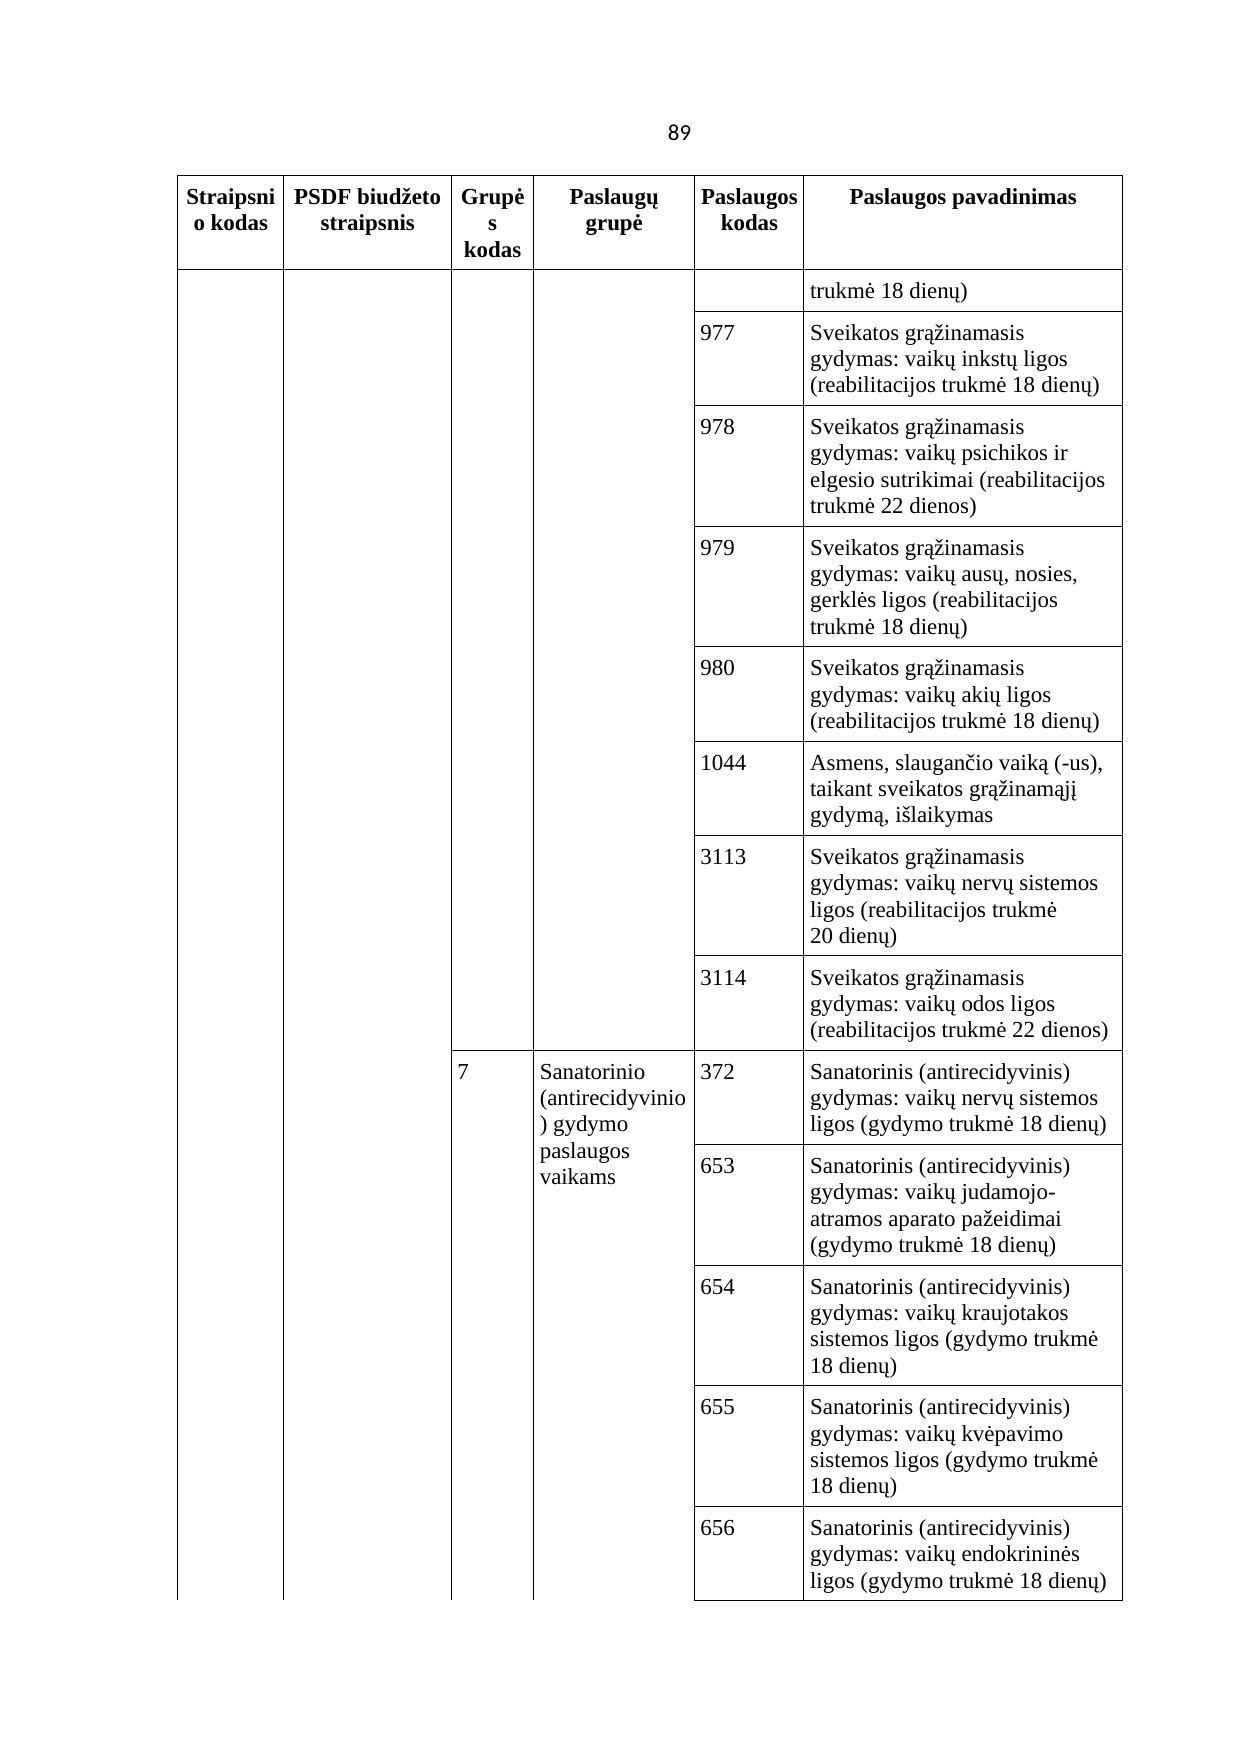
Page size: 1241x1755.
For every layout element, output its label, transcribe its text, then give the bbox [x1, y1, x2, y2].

table_cell 656 [695, 1507, 803, 1600]
table_cell [178, 835, 283, 955]
table_cell [452, 741, 533, 1050]
table_cell [284, 1265, 451, 1385]
table_cell 372 [695, 1051, 803, 1144]
table_cell Sveikatos grąžinamasis gydymas: vaikų odos ligos (reabilitacijos trukmė 22 dienos) [804, 956, 1122, 1050]
table_cell [178, 955, 283, 1050]
table_cell [452, 526, 533, 646]
table_cell 977 [695, 312, 803, 405]
table_cell [452, 405, 533, 526]
table_cell [178, 270, 283, 311]
table_cell [534, 526, 694, 646]
table_cell [284, 1506, 451, 1600]
table_cell [178, 526, 283, 646]
table_cell [178, 741, 283, 835]
table_cell 1044 [695, 742, 803, 835]
table_cell [284, 405, 451, 526]
table_cell Sveikatos grąžinamasis gydymas: vaikų nervų sistemos ligos (reabilitacijos trukmė 20 dienų) [804, 836, 1122, 955]
table_cell Sanatorinis (antirecidyvinis) gydymas: vaikų endokrininės ligos (gydymo trukmė 18 dienų) [804, 1507, 1122, 1600]
table_cell [284, 1050, 451, 1144]
table_cell 3114 [695, 956, 803, 1050]
table_header Paslaugos kodas [695, 176, 803, 269]
table_cell [534, 1506, 694, 1600]
table_header PSDF biudžeto straipsnis [284, 176, 451, 269]
table_cell [284, 646, 451, 741]
table_cell [452, 1265, 533, 1385]
table_cell [452, 1385, 533, 1506]
table_cell Sanatorinis (antirecidyvinis) gydymas: vaikų kvėpavimo sistemos ligos (gydymo trukmė 18 dienų) [804, 1386, 1122, 1506]
table_cell [534, 311, 694, 405]
table_cell 653 [695, 1145, 803, 1264]
table_cell Sveikatos grąžinamasis gydymas: vaikų inkstų ligos (reabilitacijos trukmė 18 dienų) [804, 312, 1122, 405]
table_cell [284, 1385, 451, 1506]
table_cell Sanatorinis (antirecidyvinis) gydymas: vaikų kraujotakos sistemos ligos (gydymo trukmė 18 dienų) [804, 1266, 1122, 1385]
table_cell [534, 270, 694, 311]
table_cell Sanatorinis (antirecidyvinis) gydymas: vaikų judamojo-atramos aparato pažeidimai (gydymo trukmė 18 dienų) [804, 1145, 1122, 1264]
table_cell [534, 1385, 694, 1506]
table_cell [178, 646, 283, 741]
table_cell [452, 1144, 533, 1264]
table_cell [534, 405, 694, 526]
table_cell [284, 835, 451, 955]
table_cell Sveikatos grąžinamasis gydymas: vaikų psichikos ir elgesio sutrikimai (reabilitacijos trukmė 22 dienos) [804, 406, 1122, 526]
table_cell [534, 741, 694, 1050]
table_header Paslaugos pavadinimas [804, 176, 1122, 269]
table_cell Sanatorinis (antirecidyvinis) gydymas: vaikų nervų sistemos ligos (gydymo trukmė 18 dienų) [804, 1051, 1122, 1144]
table_cell 978 [695, 406, 803, 526]
table_cell [452, 646, 533, 741]
table_cell [178, 1265, 283, 1385]
table_cell Sveikatos grąžinamasis gydymas: vaikų akių ligos (reabilitacijos trukmė 18 dienų) [804, 647, 1122, 741]
table_cell Asmens, slaugančio vaiką (-us), taikant sveikatos grąžinamąjį gydymą, išlaikymas [804, 742, 1122, 835]
table_cell [284, 270, 451, 311]
table_cell 655 [695, 1386, 803, 1506]
table_cell [178, 311, 283, 405]
table_cell Sanatorinio (antirecidyvinio) gydymo paslaugos vaikams [534, 1051, 694, 1264]
table_cell 980 [695, 647, 803, 741]
table_cell Sveikatos grąžinamasis gydymas: vaikų ausų, nosies, gerklės ligos (reabilitacijos trukmė 18 dienų) [804, 527, 1122, 646]
table_cell trukmė 18 dienų) [804, 270, 1122, 311]
table_cell [452, 1506, 533, 1600]
table_cell 979 [695, 527, 803, 646]
table_cell [534, 646, 694, 741]
table_cell [695, 270, 803, 311]
table_cell [284, 526, 451, 646]
table_cell [284, 741, 451, 835]
table_header Grupės kodas [452, 176, 533, 269]
table_cell 654 [695, 1266, 803, 1385]
table_cell 3113 [695, 836, 803, 955]
table_cell [284, 955, 451, 1050]
table_cell [178, 1144, 283, 1264]
table_cell [178, 1385, 283, 1506]
table_cell [534, 1265, 694, 1385]
table_cell [284, 1144, 451, 1264]
table_cell [178, 1506, 283, 1600]
table_cell [452, 270, 533, 311]
table_header Straipsnio kodas [178, 176, 283, 269]
table_cell [178, 1050, 283, 1144]
table_cell [178, 405, 283, 526]
table_header Paslaugų grupė [534, 176, 694, 269]
table_cell 7 [452, 1051, 533, 1144]
table_cell [452, 311, 533, 405]
table_cell [284, 311, 451, 405]
